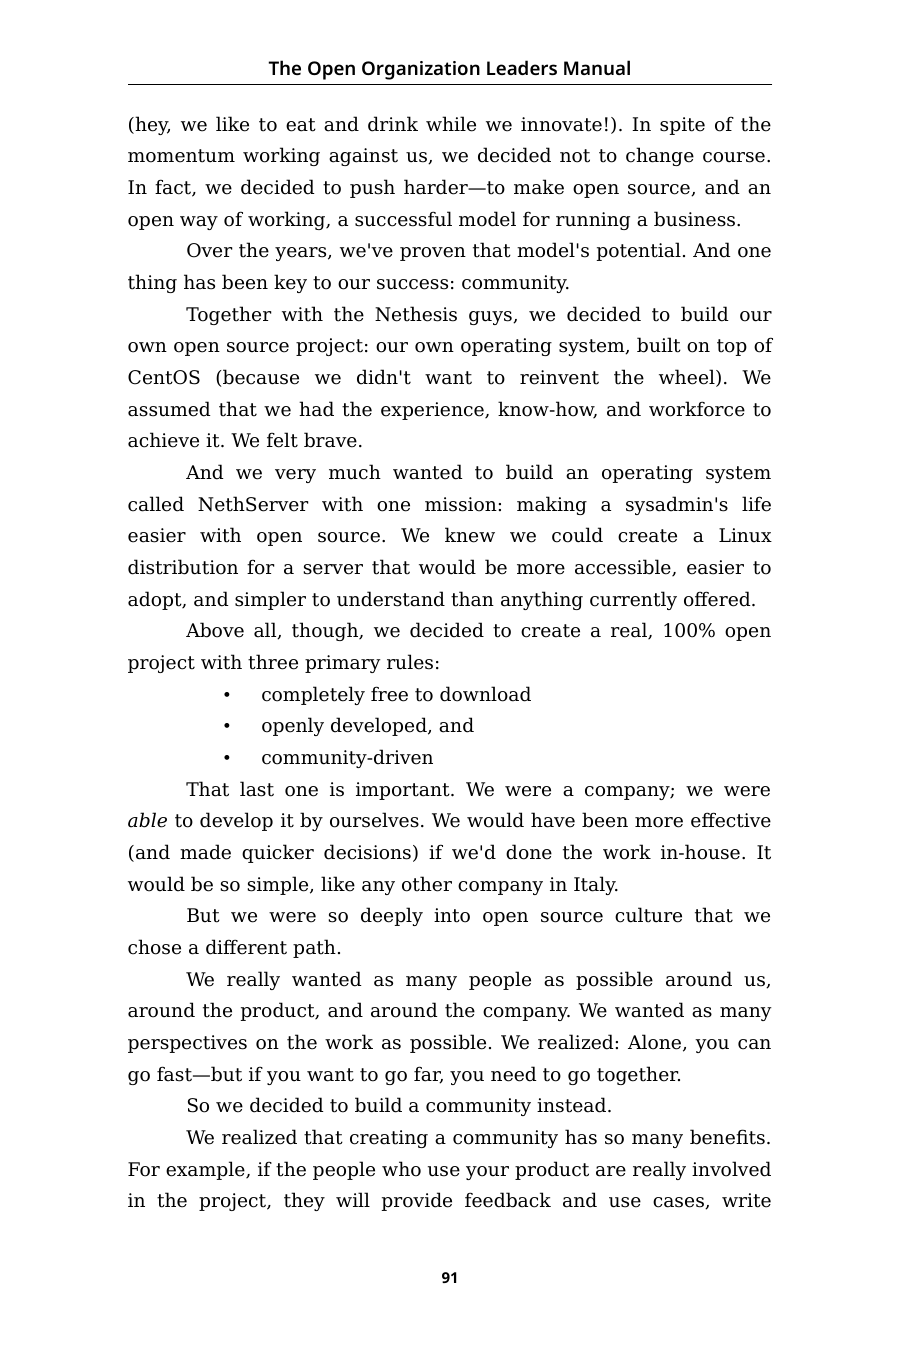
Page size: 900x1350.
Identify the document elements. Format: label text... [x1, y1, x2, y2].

text We really wanted as many people as possible around us, around the product, and around the company. We wanted as many perspectives on the work as possible. We realized: Alone, you can go fast—but if you want to go far, you need to go together. [127, 969, 772, 1086]
list openly developed, and [223, 716, 772, 737]
text So we decided to build a community instead. [127, 1096, 772, 1117]
list completely free to download [223, 684, 772, 706]
text We realized that creating a community has so many benefits. For example, if the people who use your product are really involved in the project, they will provide feedback and use cases, write [127, 1127, 772, 1212]
text (hey, we like to eat and drink while we innovate!). In spite of the momentum working against us, we decided not to change course. In fact, we decided to push harder—to make open source, and an open way of working, a successful model for running a business. [127, 114, 772, 231]
text But we were so deeply into open source culture that we chose a different path. [127, 906, 772, 959]
text Above all, though, we decided to create a real, 100% open project with three primary rules: [127, 621, 772, 674]
text Over the years, we've proven that model's potential. And one thing has been key to our success: community. [127, 241, 772, 294]
text Together with the Nethesis guys, we decided to build our own open source project: our own operating system, built on top of CentOS (because we didn't want to reinvent the wheel). We assumed that we had the experience, know-how, and workforce to achieve it. We felt brave. [127, 304, 772, 452]
text That last one is important. We were a company; we were able to develop it by ourselves. We would have been more effective (and made quicker decisions) if we'd done the work in-house. It would be so simple, like any other company in Italy. [127, 779, 772, 896]
list community-driven [223, 747, 772, 769]
text And we very much wanted to build an operating system called NethServer with one mission: making a sysadmin's life easier with open source. We knew we could create a Linux distribution for a server that would be more accessible, easier to adopt, and simpler to understand than anything currently offered. [127, 462, 772, 611]
